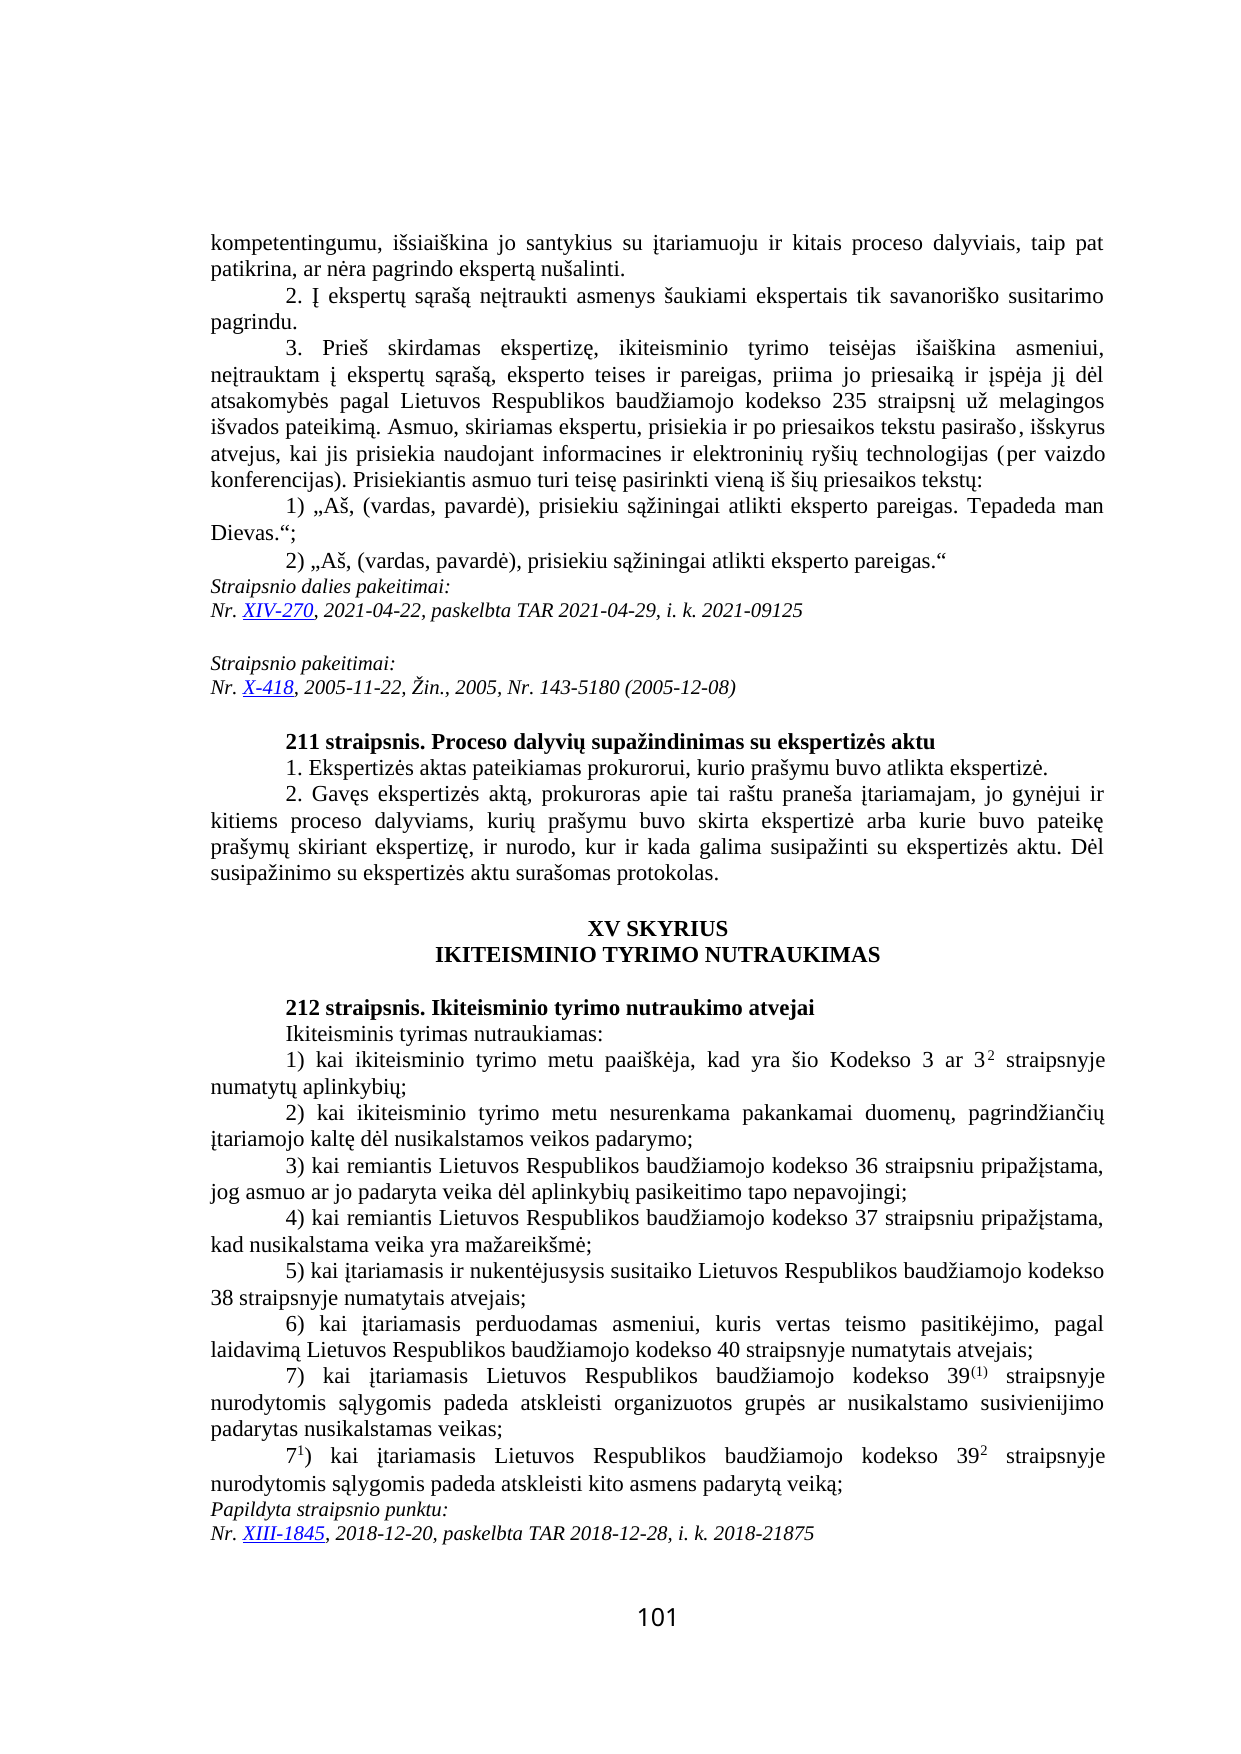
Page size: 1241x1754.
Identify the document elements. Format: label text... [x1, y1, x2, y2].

text 5) kai įtariamasis ir nukentėjusysis susitaiko Lietuvos Respublikos baudžiamojo kodekso 38 straipsnyje numatytais atvejais; [210, 1257, 1105, 1310]
text Ikiteisminio tyrimo nutraukimas [210, 941, 1105, 967]
subtitle XV skyrius [210, 914, 1105, 941]
text Straipsnio pakeitimai: [210, 651, 1105, 675]
text Papildyta straipsnio punktu: [210, 1497, 1105, 1521]
text 6) kai įtariamasis perduodamas asmeniui, kuris vertas teismo pasitikėjimo, pagal laidavimą Lietuvos Respublikos baudžiamojo kodekso 40 straipsnyje numatytais atvejais; [210, 1310, 1105, 1363]
text 212 straipsnis. Ikiteisminio tyrimo nutraukimo atvejai [210, 994, 1105, 1020]
text 1. Ekspertizės aktas pateikiamas prokurorui, kurio prašymu buvo atlikta ekspertizė. [210, 754, 1105, 780]
text Nr. XIV-270, 2021-04-22, paskelbta TAR 2021-04-29, i. k. 2021-09125 [210, 598, 1105, 622]
text 211 straipsnis. Proceso dalyvių supažindinimas su ekspertizės aktu [210, 728, 1105, 754]
text 1) „Aš, (vardas, pavardė), prisiekiu sąžiningai atlikti eksperto pareigas. Tepadeda man Dievas.“; [210, 492, 1105, 545]
text 2) „Aš, (vardas, pavardė), prisiekiu sąžiningai atlikti eksperto pareigas.“ [210, 545, 1105, 574]
text 4) kai remiantis Lietuvos Respublikos baudžiamojo kodekso 37 straipsniu pripažįstama, kad nusikalstama veika yra mažareikšmė; [210, 1204, 1105, 1257]
text 3. Prieš skirdamas ekspertizę, ikiteisminio tyrimo teisėjas išaiškina asmeniui, neįtrauktam į ekspertų sąrašą, eksperto teises ir pareigas, priima jo priesaiką ir įspėja jį dėl atsakomybės pagal Lietuvos Respublikos baudžiamojo kodekso 235 straipsnį už melagingos išvados pateikimą. Asmuo, skiriamas ekspertu, prisiekia ir po priesaikos tekstu pasirašo, išskyrus atvejus, kai jis prisiekia naudojant informacines ir elektroninių ryšių technologijas (per vaizdo konferencijas). Prisiekiantis asmuo turi teisę pasirinkti vieną iš šių priesaikos tekstų: [210, 334, 1105, 492]
text Ikiteisminis tyrimas nutraukiamas: [210, 1020, 1105, 1046]
text 7) kai įtariamasis Lietuvos Respublikos baudžiamojo kodekso 39(1) straipsnyje nurodytomis sąlygomis padeda atskleisti organizuotos grupės ar nusikalstamo susivienijimo padarytas nusikalstamas veikas; [210, 1363, 1105, 1442]
text 3) kai remiantis Lietuvos Respublikos baudžiamojo kodekso 36 straipsniu pripažįstama, jog asmuo ar jo padaryta veika dėl aplinkybių pasikeitimo tapo nepavojingi; [210, 1152, 1105, 1204]
text 1) kai ikiteisminio tyrimo metu paaiškėja, kad yra šio Kodekso 3 ar 32 straipsnyje numatytų aplinkybių; [210, 1046, 1105, 1099]
text 71) kai įtariamasis Lietuvos Respublikos baudžiamojo kodekso 392 straipsnyje nurodytomis sąlygomis padeda atskleisti kito asmens padarytą veiką; [210, 1442, 1105, 1497]
text kompetentingumu, išsiaiškina jo santykius su įtariamuoju ir kitais proceso dalyviais, taip pat patikrina, ar nėra pagrindo ekspertą nušalinti. [210, 229, 1105, 282]
text 2) kai ikiteisminio tyrimo metu nesurenkama pakankamai duomenų, pagrindžiančių įtariamojo kaltę dėl nusikalstamos veikos padarymo; [210, 1099, 1105, 1152]
text Nr. X-418, 2005-11-22, Žin., 2005, Nr. 143-5180 (2005-12-08) [210, 675, 1105, 699]
text Nr. XIII-1845, 2018-12-20, paskelbta TAR 2018-12-28, i. k. 2018-21875 [210, 1521, 1105, 1545]
text 2. Gavęs ekspertizės aktą, prokuroras apie tai raštu praneša įtariamajam, jo gynėjui ir kitiems proceso dalyviams, kurių prašymu buvo skirta ekspertizė arba kurie buvo pateikę prašymų skiriant ekspertizę, ir nurodo, kur ir kada galima susipažinti su ekspertizės aktu. Dėl susipažinimo su ekspertizės aktu surašomas protokolas. [210, 780, 1105, 886]
text Straipsnio dalies pakeitimai: [210, 574, 1105, 598]
text 2. Į ekspertų sąrašą neįtraukti asmenys šaukiami ekspertais tik savanoriško susitarimo pagrindu. [210, 282, 1105, 334]
